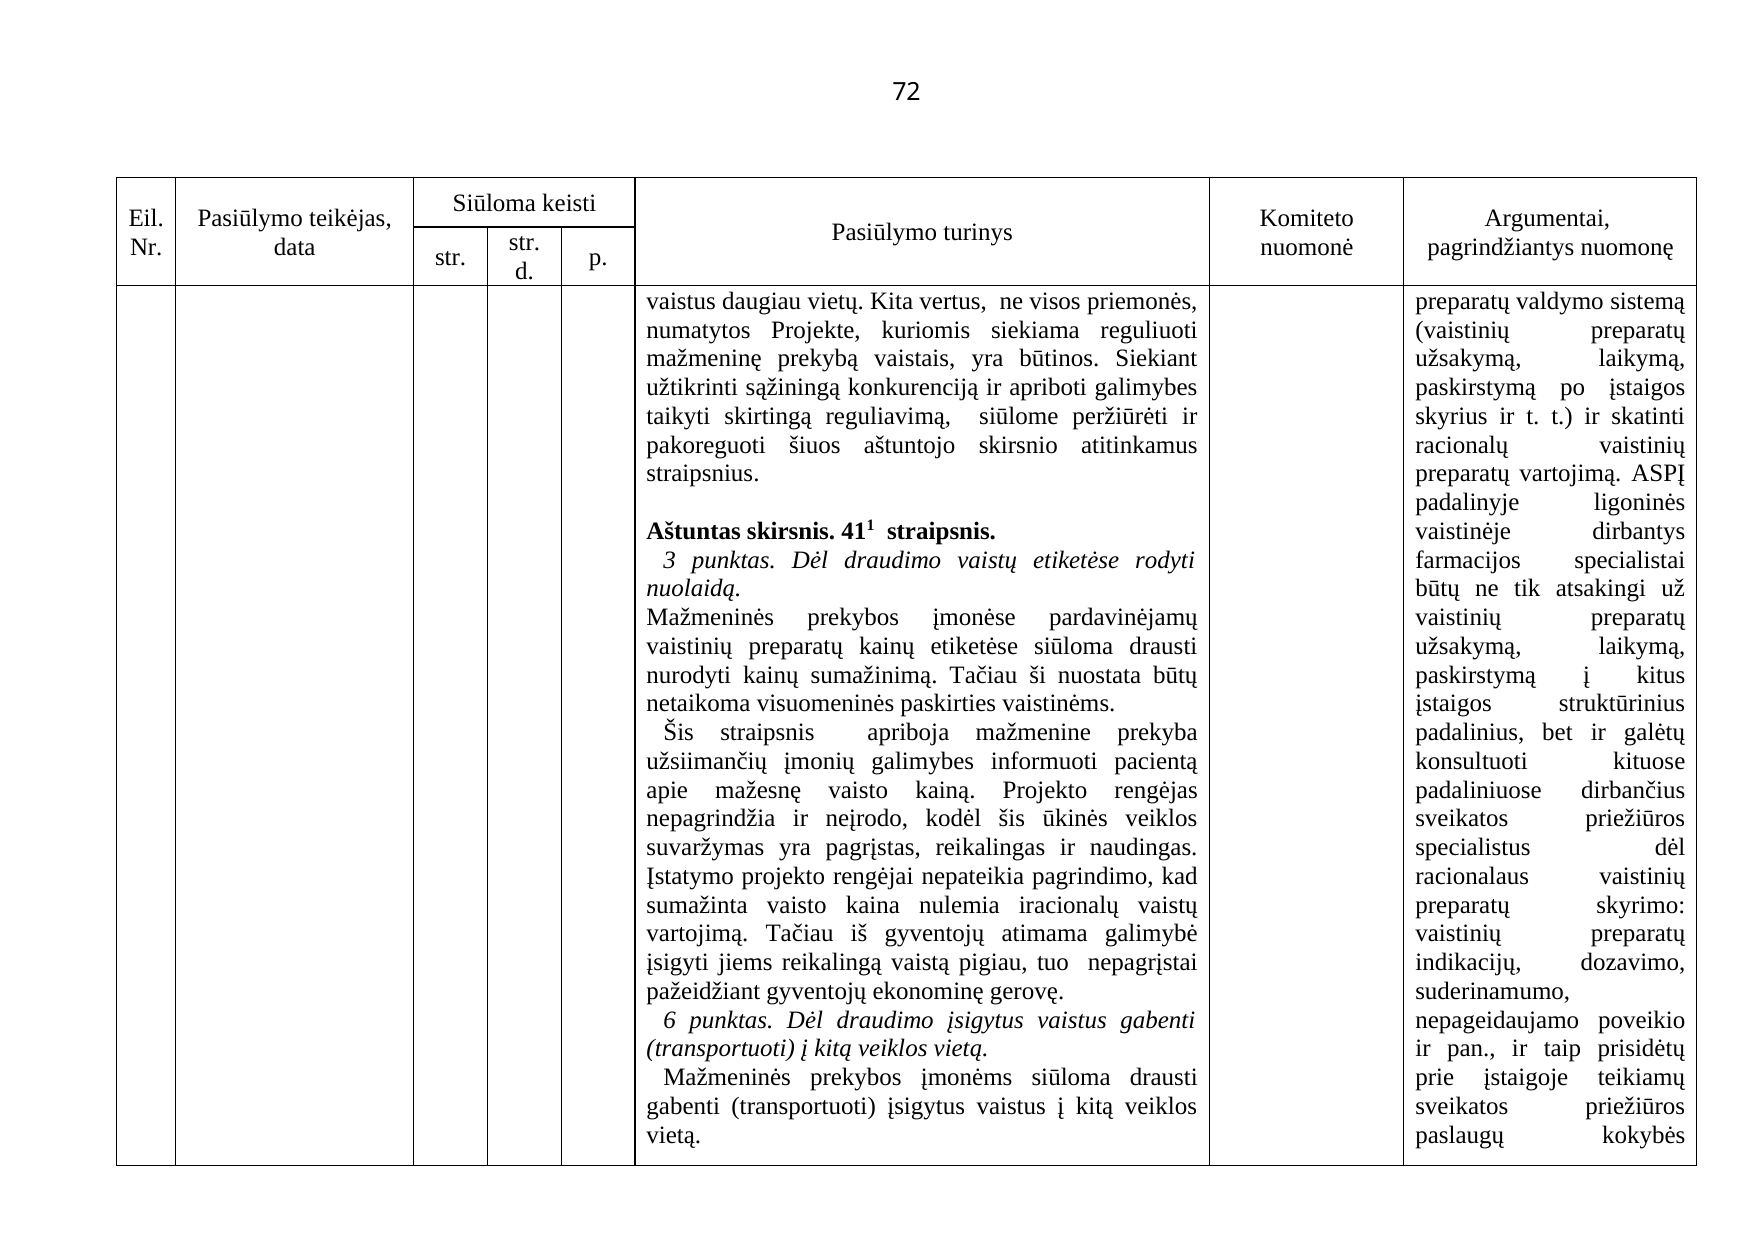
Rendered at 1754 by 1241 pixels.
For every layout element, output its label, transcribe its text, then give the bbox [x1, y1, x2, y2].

table_cell preparatų valdymo sistemą (vaistinių preparatų užsakymą, laikymą, paskirstymą po įstaigos skyrius ir t. t.) ir skatinti racionalų vaistinių preparatų vartojimą. ASPĮ padalinyje ligoninės vaistinėje dirbantys farmacijos specialistai būtų ne tik atsakingi už vaistinių preparatų užsakymą, laikymą, paskirstymą į kitus įstaigos struktūrinius padalinius, bet ir galėtų konsultuoti kituose padaliniuose dirbančius sveikatos priežiūros specialistus dėl racionalaus vaistinių preparatų skyrimo: vaistinių preparatų indikacijų, dozavimo, suderinamumo, nepageidaujamo poveikio ir pan., ir taip prisidėtų prie įstaigoje teikiamų sveikatos priežiūros paslaugų kokybės [1404, 286, 1696, 1165]
table_cell str. d. [488, 228, 561, 285]
table_cell [1210, 286, 1403, 1165]
table_header Argumentai, pagrindžiantys nuomonę [1404, 178, 1696, 285]
table_header Siūloma keisti [414, 178, 634, 226]
table_cell [117, 286, 175, 1165]
table_cell p. [562, 228, 634, 285]
table_cell vaistus daugiau vietų. Kita vertus, ne visos priemonės, numatytos Projekte, kuriomis siekiama reguliuoti mažmeninę prekybą vaistais, yra būtinos. Siekiant užtikrinti sąžiningą konkurenciją ir apriboti galimybes taikyti skirtingą reguliavimą, siūlome peržiūrėti ir pakoreguoti šiuos aštuntojo skirsnio atitinkamus straipsnius. Aštuntas skirsnis. 411 straipsnis. 3 punktas. Dėl draudimo vaistų etiketėse rodyti nuolaidą. Mažmeninės prekybos įmonėse pardavinėjamų vaistinių preparatų kainų etiketėse siūloma drausti nurodyti kainų sumažinimą. Tačiau ši nuostata būtų netaikoma visuomeninės paskirties vaistinėms. Šis straipsnis apriboja mažmenine prekyba užsiimančių įmonių galimybes informuoti pacientą apie mažesnę vaisto kainą. Projekto rengėjas nepagrindžia ir neįrodo, kodėl šis ūkinės veiklos suvaržymas yra pagrįstas, reikalingas ir naudingas. Įstatymo projekto rengėjai nepateikia pagrindimo, kad sumažinta vaisto kaina nulemia iracionalų vaistų vartojimą. Tačiau iš gyventojų atimama galimybė įsigyti jiems reikalingą vaistą pigiau, tuo nepagrįstai pažeidžiant gyventojų ekonominę gerovę. 6 punktas. Dėl draudimo įsigytus vaistus gabenti (transportuoti) į kitą veiklos vietą. Mažmeninės prekybos įmonėms siūloma drausti gabenti (transportuoti) įsigytus vaistus į kitą veiklos vietą. [636, 286, 1209, 1165]
table_cell [176, 286, 413, 1165]
table_header Eil. Nr. [117, 178, 175, 285]
table_cell [562, 286, 634, 1165]
table_cell str. [414, 228, 487, 285]
table_header Komiteto nuomonė [1210, 178, 1403, 285]
table_header Pasiūlymo teikėjas, data [176, 178, 413, 285]
table_cell [414, 286, 487, 1165]
table_header Pasiūlymo turinys [636, 178, 1209, 285]
table_cell [488, 286, 561, 1165]
